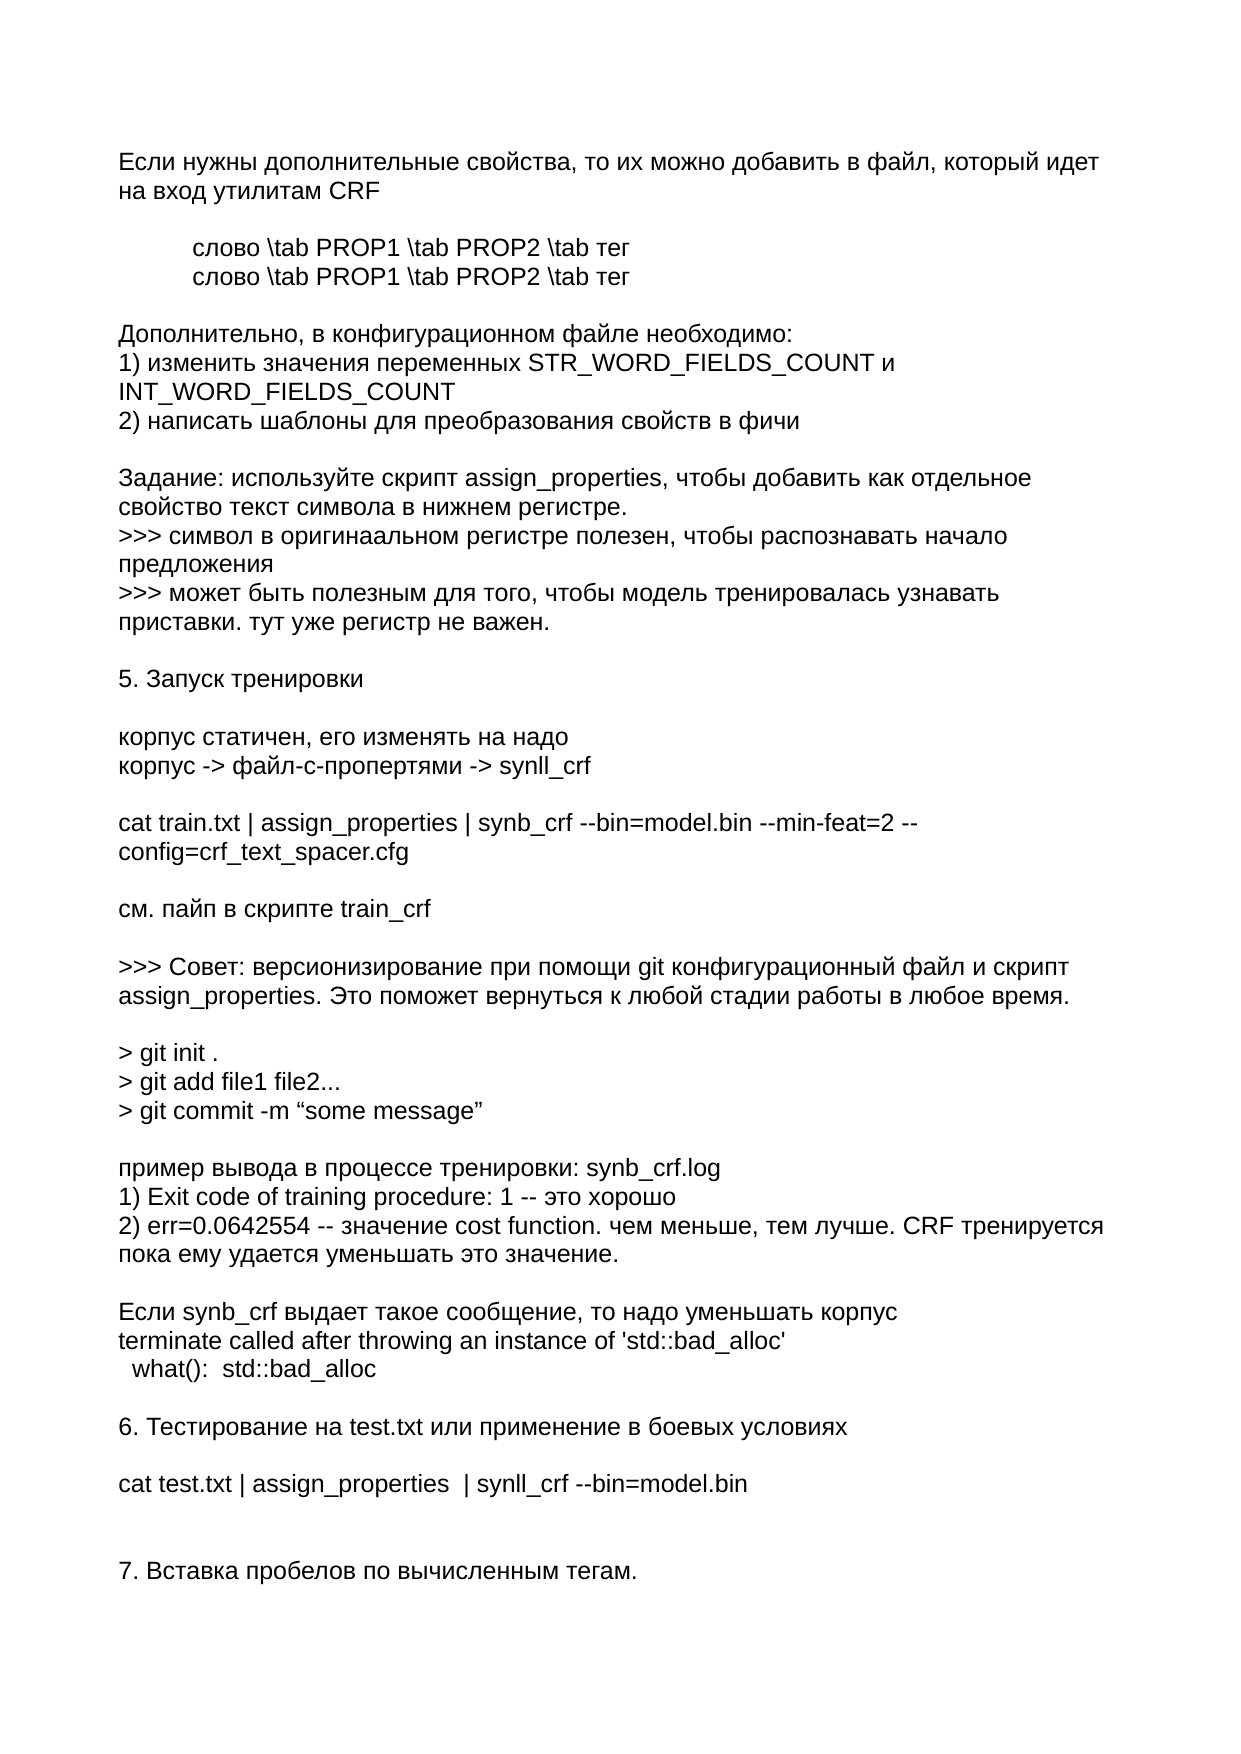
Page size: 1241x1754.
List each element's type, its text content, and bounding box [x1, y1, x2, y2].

text terminate called after throwing an instance of 'std::bad_alloc' [118, 1326, 1122, 1354]
text >>> символ в оригинаальном регистре полезен, чтобы распознавать начало предложения [118, 521, 1122, 578]
text корпус статичен, его изменять на надо [118, 722, 1122, 751]
text см. пайп в скрипте train_crf [118, 894, 1122, 923]
text корпус -> файл-с-пропертями -> synll_crf [118, 751, 1122, 779]
text 1) изменить значения переменных STR_WORD_FIELDS_COUNT и INT_WORD_FIELDS_COUNT [118, 348, 1122, 406]
text Дополнительно, в конфигурационном файле необходимо: [118, 319, 1122, 348]
text Задание: используйте скрипт assign_properties, чтобы добавить как отдельное свойство текст символа в нижнем регистре. [118, 463, 1122, 521]
text >>> Совет: версионизирование при помощи git конфигурационный файл и скрипт assign_properties. Это поможет вернуться к любой стадии работы в любое время. [118, 952, 1122, 1009]
text cat test.txt | assign_properties | synll_crf --bin=model.bin [118, 1469, 1122, 1498]
text слово \tab PROP1 \tab PROP2 \tab тег [118, 233, 1122, 262]
text > git commit -m “some message” [118, 1096, 1122, 1124]
text слово \tab PROP1 \tab PROP2 \tab тег [118, 262, 1122, 291]
text пример вывода в процессе тренировки: synb_crf.log [118, 1153, 1122, 1182]
text Если synb_crf выдает такое сообщение, то надо уменьшать корпус [118, 1297, 1122, 1326]
text what(): std::bad_alloc [118, 1354, 1122, 1383]
text Если нужны дополнительные свойства, то их можно добавить в файл, который идет на вход утилитам CRF [118, 147, 1122, 204]
text > git add file1 file2... [118, 1067, 1122, 1096]
text cat train.txt | assign_properties | synb_crf --bin=model.bin --min-feat=2 --config=crf_text_spacer.cfg [118, 808, 1122, 866]
text >>> может быть полезным для того, чтобы модель тренировалась узнавать приставки. тут уже регистр не важен. [118, 578, 1122, 636]
text > git init . [118, 1038, 1122, 1067]
text 1) Exit code of training procedure: 1 -- это хорошо [118, 1182, 1122, 1211]
text 6. Тестирование на test.txt или применение в боевых условиях [118, 1412, 1122, 1441]
text 5. Запуск тренировки [118, 664, 1122, 693]
text 7. Вставка пробелов по вычисленным тегам. [118, 1556, 1122, 1584]
text 2) err=0.0642554 -- значение cost function. чем меньше, тем лучше. CRF тренируется пока ему удается уменьшать это значение. [118, 1211, 1122, 1268]
text 2) написать шаблоны для преобразования свойств в фичи [118, 406, 1122, 434]
